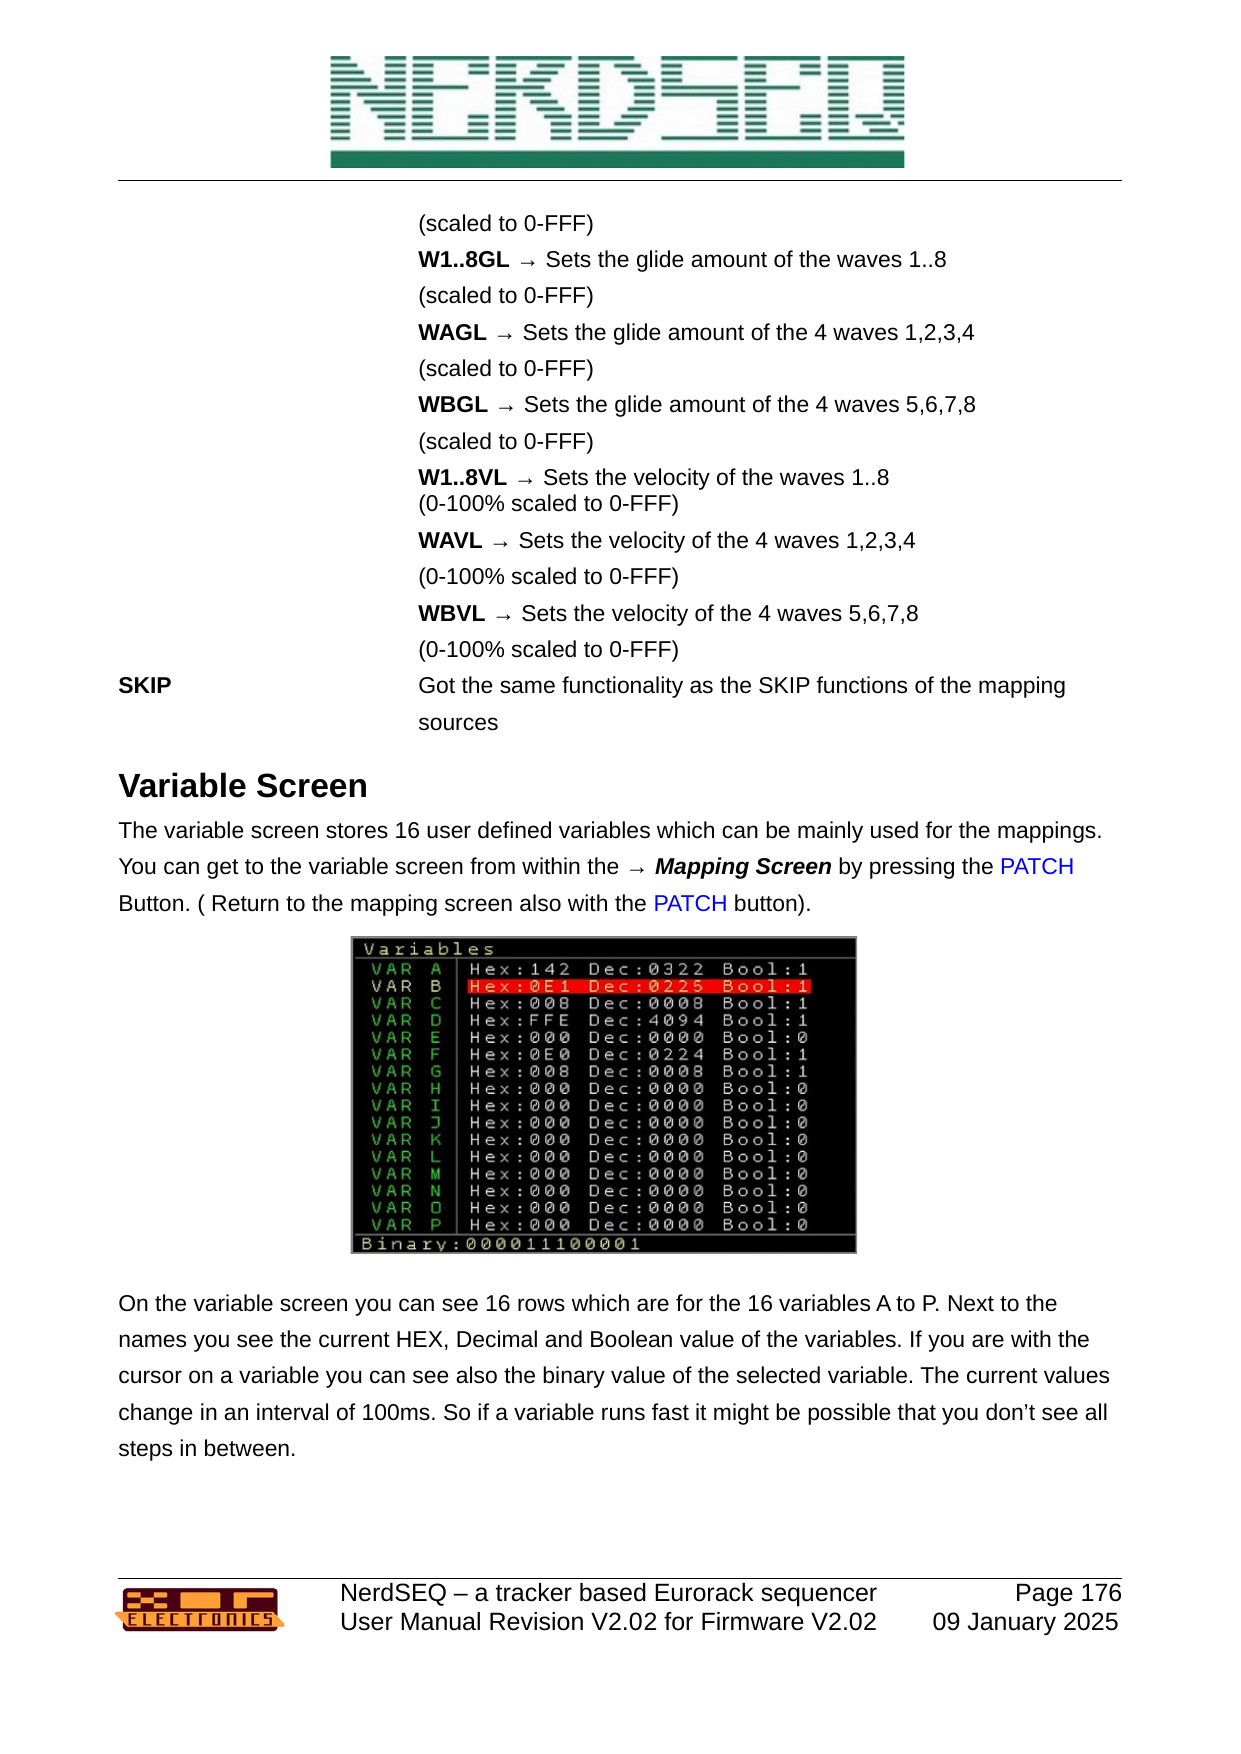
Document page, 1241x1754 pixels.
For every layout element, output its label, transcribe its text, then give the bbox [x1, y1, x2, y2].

text WBGL → Sets the glide amount of the 4 waves 5,6,7,8 [118, 391, 1122, 418]
text W1..8VL → Sets the velocity of the waves 1..8 [118, 464, 1122, 490]
text (0-100% scaled to 0-FFF) [118, 490, 1122, 517]
text SKIP Got the same functionality as the SKIP functions of the mapping sources [118, 672, 1122, 735]
text The variable screen stores 16 user defined variables which can be mainly used for the mappings. [118, 817, 1122, 843]
text WAVL → Sets the velocity of the 4 waves 1,2,3,4 [118, 527, 1122, 553]
text On the variable screen you can see 16 rows which are for the 16 variables A to P. Next to the names you see the current HEX, Decimal and Boolean value of the variables. If you are with the cursor on a variable you can see also the binary value of the selected variable. The current values change in an interval of 100ms. So if a variable runs fast it might be possible that you don’t see all steps in between. [118, 1289, 1122, 1461]
picture [350, 936, 858, 1254]
picture [115, 1584, 285, 1634]
text (0-100% scaled to 0-FFF) [118, 563, 1122, 589]
text WAGL → Sets the glide amount of the 4 waves 1,2,3,4 [118, 319, 1122, 345]
text (scaled to 0-FFF) [118, 355, 1122, 381]
picture [330, 56, 905, 168]
subtitle Variable Screen [118, 766, 1122, 804]
text WBVL → Sets the velocity of the 4 waves 5,6,7,8 [118, 599, 1122, 626]
text W1..8GL → Sets the glide amount of the waves 1..8 [118, 246, 1122, 272]
text (scaled to 0-FFF) [118, 209, 1122, 236]
text (scaled to 0-FFF) [118, 428, 1122, 454]
text (0-100% scaled to 0-FFF) [118, 636, 1122, 662]
text You can get to the variable screen from within the → Mapping Screen by pressing the PATCH Button. ( Return to the mapping screen also with the PATCH button). [118, 853, 1122, 916]
text (scaled to 0-FFF) [118, 282, 1122, 309]
